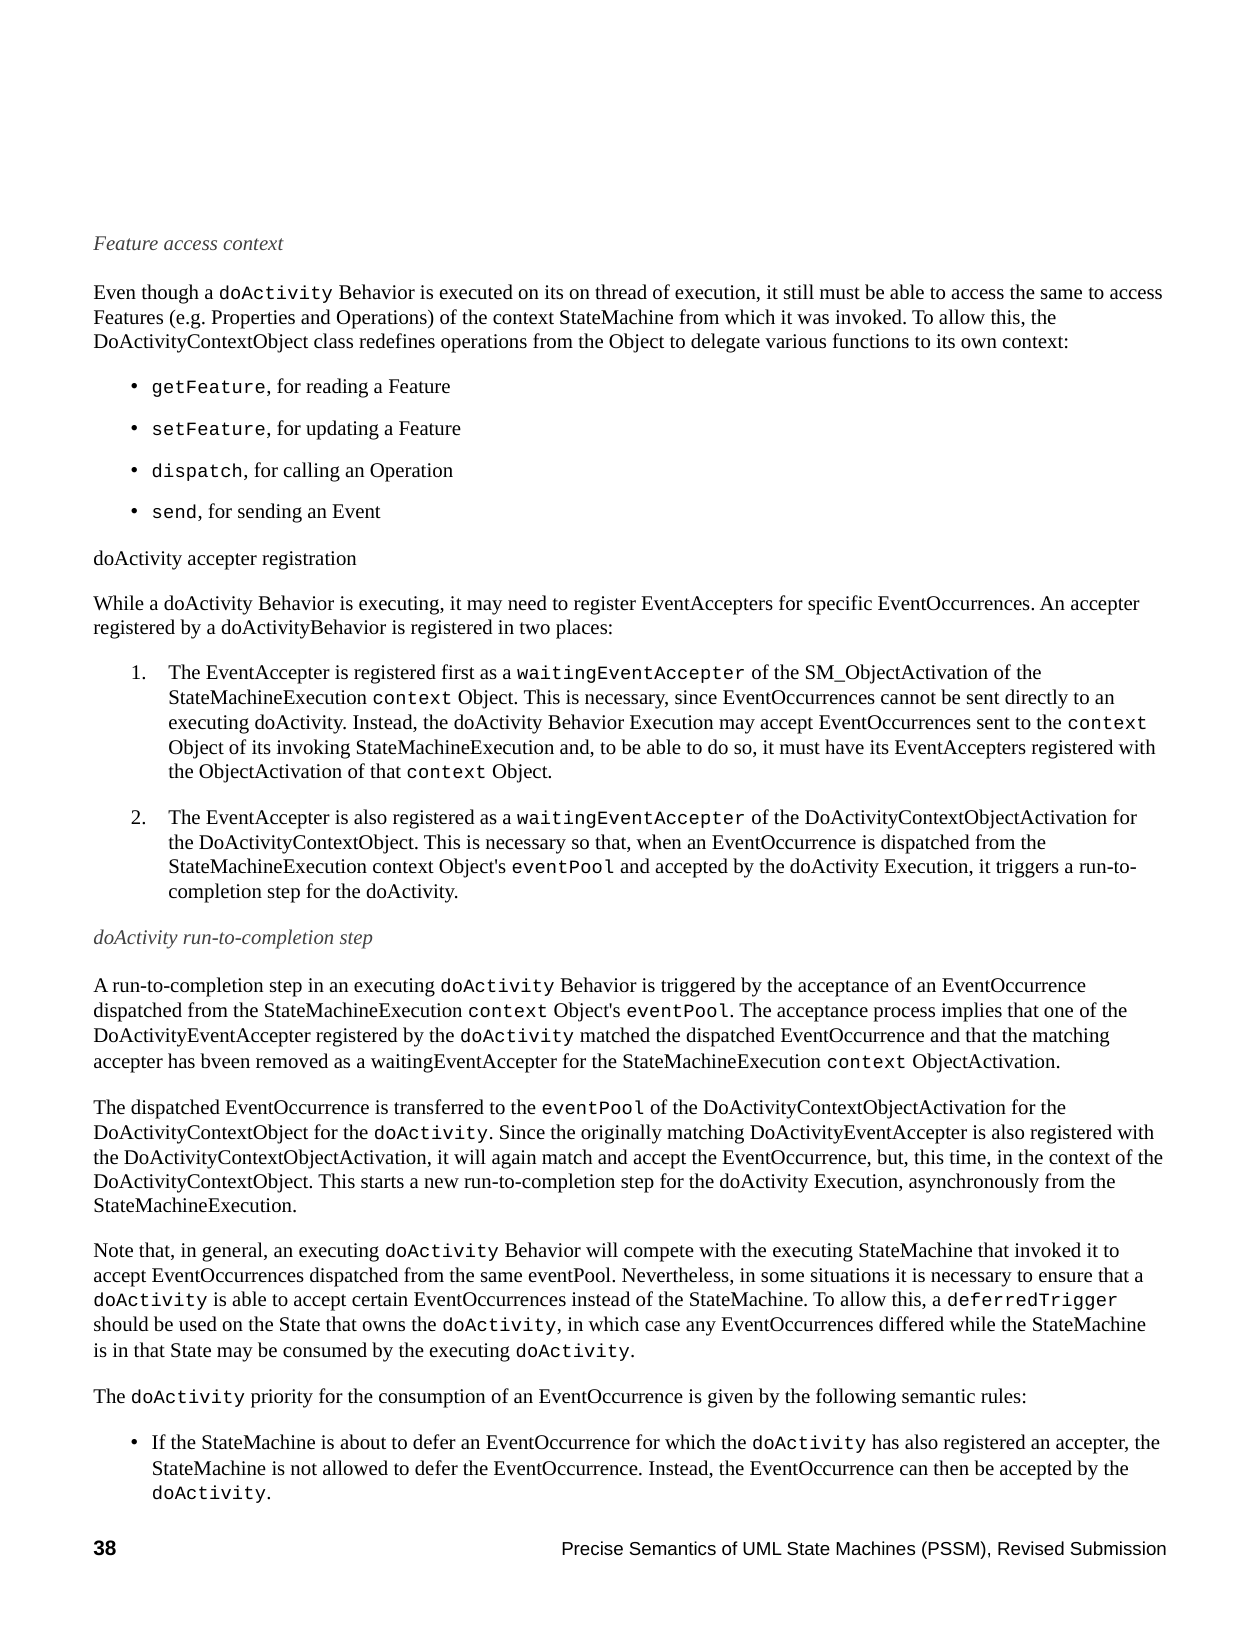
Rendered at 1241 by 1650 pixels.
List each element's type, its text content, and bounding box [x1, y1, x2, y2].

text doActivity accepter registration [93, 545, 1164, 569]
subtitle Feature access context [93, 231, 1164, 255]
list The EventAccepter is also registered as a waitingEventAccepter of the DoActivityContextObjectActivation for the DoActivityContextObject. This is necessary so that, when an EventOccurrence is dispatched from the StateMachineExecution context Object's eventPool and accepted by the doActivity Execution, it triggers a run-to-completion step for the doActivity. [131, 805, 1164, 903]
text The dispatched EventOccurrence is transferred to the eventPool of the DoActivityContextObjectActivation for the DoActivityContextObject for the doActivity. Since the originally matching DoActivityEventAccepter is also registered with the DoActivityContextObjectActivation, it will again match and accept the EventOccurrence, but, this time, in the context of the DoActivityContextObject. This starts a new run-to-completion step for the doActivity Execution, asynchronously from the StateMachineExecution. [93, 1095, 1164, 1217]
text Even though a doActivity Behavior is executed on its on thread of execution, it still must be able to access the same to access Features (e.g. Properties and Operations) of the context StateMachine from which it was invoked. To allow this, the DoActivityContextObject class redefines operations from the Object to delegate various functions to its own context: [93, 280, 1164, 353]
subtitle doActivity run-to-completion step [93, 924, 1164, 949]
text A run-to-completion step in an executing doActivity Behavior is triggered by the acceptance of an EventOccurrence dispatched from the StateMachineExecution context Object's eventPool. The acceptance process implies that one of the DoActivityEventAccepter registered by the doActivity matched the dispatched EventOccurrence and that the matching accepter has bveen removed as a waitingEventAccepter for the StateMachineExecution context ObjectActivation. [93, 973, 1164, 1074]
text Note that, in general, an executing doActivity Behavior will compete with the executing StateMachine that invoked it to accept EventOccurrences dispatched from the same eventPool. Nevertheless, in some situations it is necessary to ensure that a doActivity is able to accept certain EventOccurrences instead of the StateMachine. To allow this, a deferredTrigger should be used on the State that owns the doActivity, in which case any EventOccurrences differed while the StateMachine is in that State may be consumed by the executing doActivity. [93, 1238, 1164, 1363]
list dispatch, for calling an Operation [131, 457, 1164, 483]
text While a doActivity Behavior is executing, it may need to register EventAccepters for specific EventOccurrences. An accepter registered by a doActivityBehavior is registered in two places: [93, 591, 1164, 639]
list send, for sending an Event [131, 499, 1164, 524]
list If the StateMachine is about to defer an EventOccurrence for which the doActivity has also registered an accepter, the StateMachine is not allowed to defer the EventOccurrence. Instead, the EventOccurrence can then be accepted by the doActivity. [131, 1430, 1164, 1505]
text The doActivity priority for the consumption of an EventOccurrence is given by the following semantic rules: [93, 1384, 1164, 1409]
list getFeature, for reading a Feature [131, 374, 1164, 399]
list setFeature, for updating a Feature [131, 416, 1164, 441]
list The EventAccepter is registered first as a waitingEventAccepter of the SM_ObjectActivation of the StateMachineExecution context Object. This is necessary, since EventOccurrences cannot be sent directly to an executing doActivity. Instead, the doActivity Behavior Execution may accept EventOccurrences sent to the context Object of its invoking StateMachineExecution and, to be able to do so, it must have its EventAccepters registered with the ObjectActivation of that context Object. [131, 660, 1164, 784]
